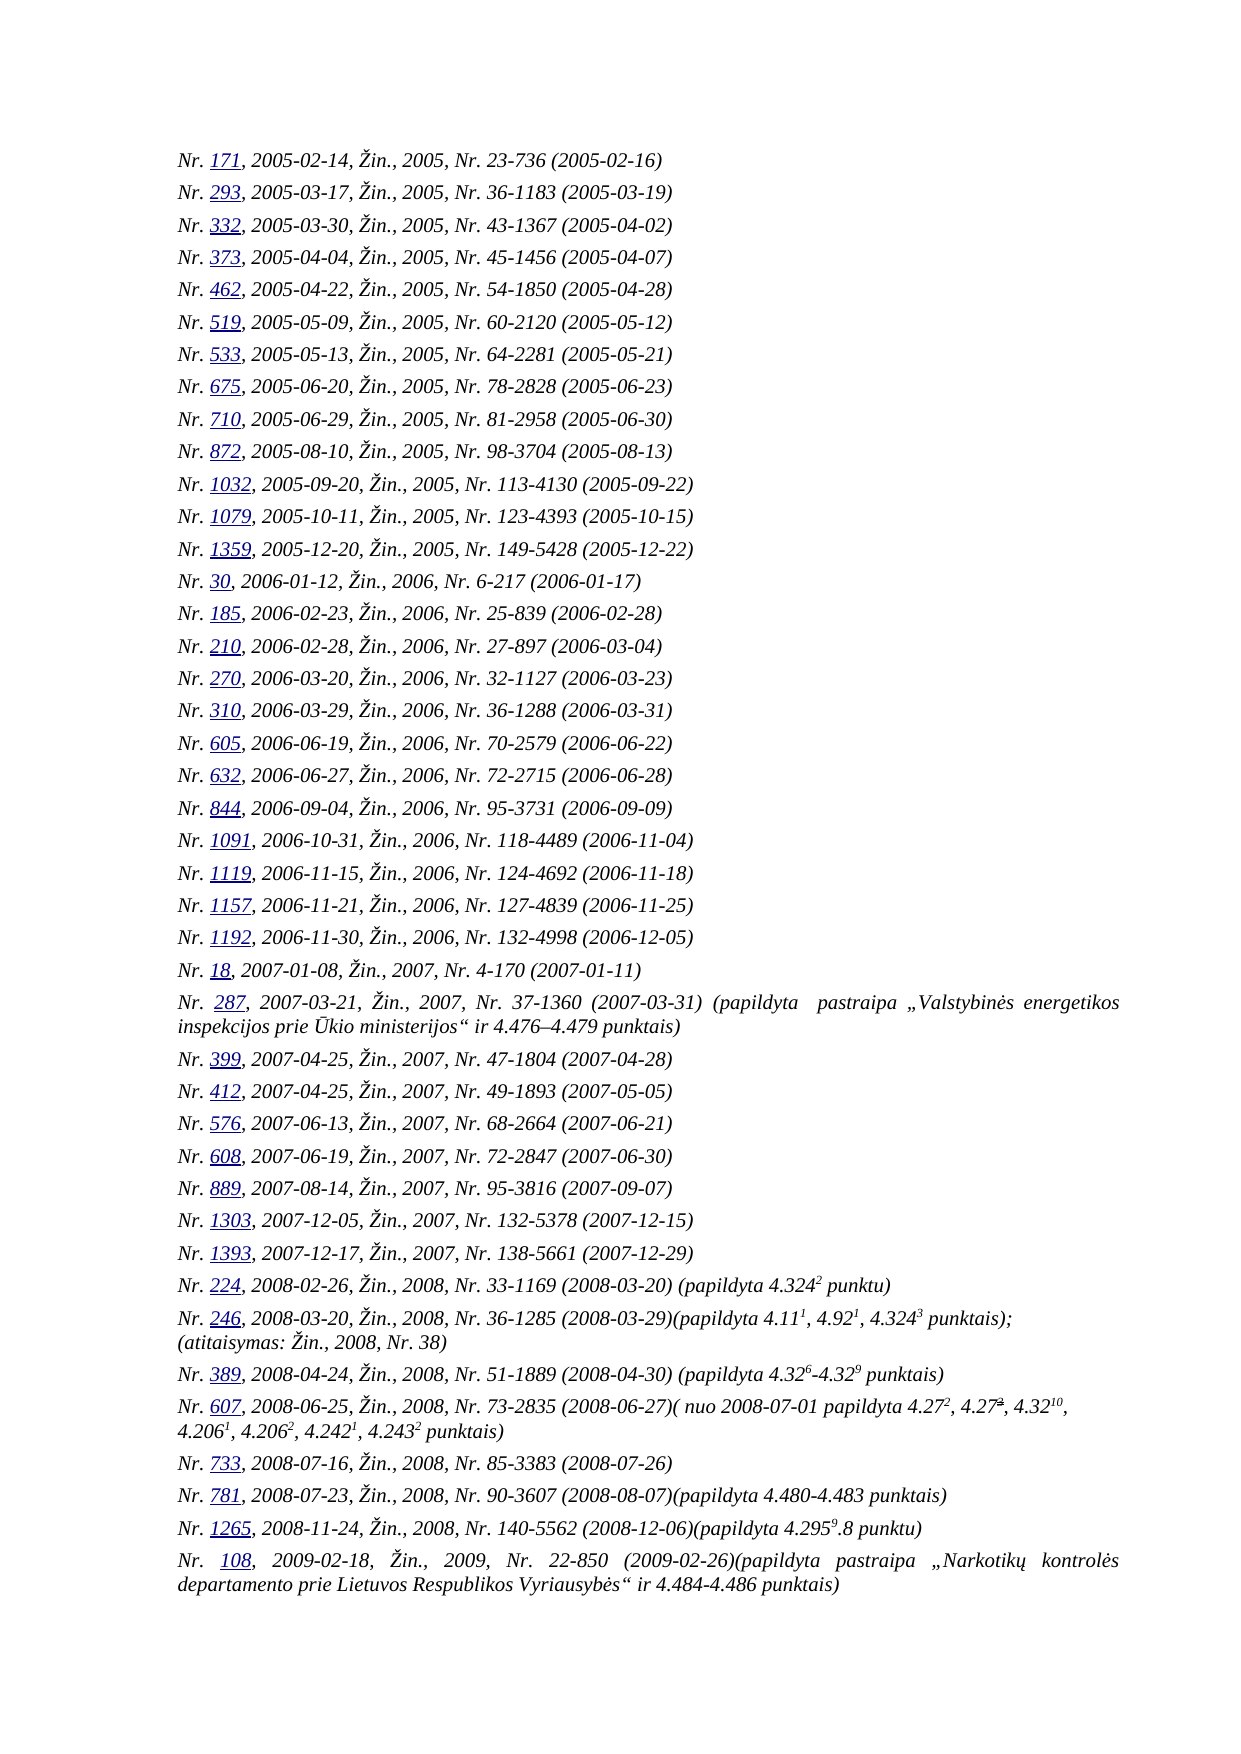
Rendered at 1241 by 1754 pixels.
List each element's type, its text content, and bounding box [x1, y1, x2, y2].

text Nr. 844, 2006-09-04, Žin., 2006, Nr. 95-3731 (2006-09-09) [177, 796, 1122, 820]
text Nr. 1359, 2005-12-20, Žin., 2005, Nr. 149-5428 (2005-12-22) [177, 536, 1122, 561]
text Nr. 1192, 2006-11-30, Žin., 2006, Nr. 132-4998 (2006-12-05) [177, 925, 1122, 949]
text Nr. 533, 2005-05-13, Žin., 2005, Nr. 64-2281 (2005-05-21) [177, 342, 1122, 366]
text Nr. 185, 2006-02-23, Žin., 2006, Nr. 25-839 (2006-02-28) [177, 601, 1122, 625]
text Nr. 872, 2005-08-10, Žin., 2005, Nr. 98-3704 (2005-08-13) [177, 439, 1122, 463]
text Nr. 1079, 2005-10-11, Žin., 2005, Nr. 123-4393 (2005-10-15) [177, 504, 1122, 528]
text Nr. 710, 2005-06-29, Žin., 2005, Nr. 81-2958 (2005-06-30) [177, 407, 1122, 431]
text Nr. 310, 2006-03-29, Žin., 2006, Nr. 36-1288 (2006-03-31) [177, 698, 1122, 722]
text Nr. 270, 2006-03-20, Žin., 2006, Nr. 32-1127 (2006-03-23) [177, 666, 1122, 690]
text Nr. 675, 2005-06-20, Žin., 2005, Nr. 78-2828 (2005-06-23) [177, 374, 1122, 398]
text Nr. 287, 2007-03-21, Žin., 2007, Nr. 37-1360 (2007-03-31) (papildyta pastraipa „Valstybinės energetikos inspekcijos prie Ūkio ministerijos“ ir 4.476–4.479 punktais) [177, 990, 1122, 1038]
text Nr. 462, 2005-04-22, Žin., 2005, Nr. 54-1850 (2005-04-28) [177, 277, 1122, 301]
text Nr. 1119, 2006-11-15, Žin., 2006, Nr. 124-4692 (2006-11-18) [177, 860, 1122, 884]
text Nr. 576, 2007-06-13, Žin., 2007, Nr. 68-2664 (2007-06-21) [177, 1111, 1122, 1135]
text Nr. 889, 2007-08-14, Žin., 2007, Nr. 95-3816 (2007-09-07) [177, 1176, 1122, 1200]
text Nr. 1157, 2006-11-21, Žin., 2006, Nr. 127-4839 (2006-11-25) [177, 893, 1122, 917]
text Nr. 605, 2006-06-19, Žin., 2006, Nr. 70-2579 (2006-06-22) [177, 731, 1122, 755]
text Nr. 332, 2005-03-30, Žin., 2005, Nr. 43-1367 (2005-04-02) [177, 212, 1122, 237]
text Nr. 519, 2005-05-09, Žin., 2005, Nr. 60-2120 (2005-05-12) [177, 310, 1122, 334]
text Nr. 607, 2008-06-25, Žin., 2008, Nr. 73-2835 (2008-06-27)( nuo 2008-07-01 papildyta 4.272, 4.273, 4.3210, 4.2061, 4.2062, 4.2421, 4.2432 punktais) [177, 1394, 1122, 1443]
text Nr. 389, 2008-04-24, Žin., 2008, Nr. 51-1889 (2008-04-30) (papildyta 4.326-4.329 punktais) [177, 1362, 1122, 1386]
text Nr. 171, 2005-02-14, Žin., 2005, Nr. 23-736 (2005-02-16) [177, 148, 1122, 172]
text Nr. 18, 2007-01-08, Žin., 2007, Nr. 4-170 (2007-01-11) [177, 958, 1122, 982]
text Nr. 373, 2005-04-04, Žin., 2005, Nr. 45-1456 (2005-04-07) [177, 245, 1122, 269]
text Nr. 733, 2008-07-16, Žin., 2008, Nr. 85-3383 (2008-07-26) [177, 1451, 1122, 1475]
text Nr. 293, 2005-03-17, Žin., 2005, Nr. 36-1183 (2005-03-19) [177, 180, 1122, 204]
text Nr. 210, 2006-02-28, Žin., 2006, Nr. 27-897 (2006-03-04) [177, 634, 1122, 658]
text Nr. 632, 2006-06-27, Žin., 2006, Nr. 72-2715 (2006-06-28) [177, 763, 1122, 787]
text Nr. 781, 2008-07-23, Žin., 2008, Nr. 90-3607 (2008-08-07)(papildyta 4.480-4.483 punktais) [177, 1483, 1122, 1507]
text Nr. 1091, 2006-10-31, Žin., 2006, Nr. 118-4489 (2006-11-04) [177, 828, 1122, 852]
text Nr. 108, 2009-02-18, Žin., 2009, Nr. 22-850 (2009-02-26)(papildyta pastraipa „Narkotikų kontrolės departamento prie Lietuvos Respublikos Vyriausybės“ ir 4.484-4.486 punktais) [177, 1548, 1122, 1596]
text Nr. 1032, 2005-09-20, Žin., 2005, Nr. 113-4130 (2005-09-22) [177, 472, 1122, 496]
text Nr. 224, 2008-02-26, Žin., 2008, Nr. 33-1169 (2008-03-20) (papildyta 4.3242 punktu) [177, 1273, 1122, 1297]
text Nr. 1393, 2007-12-17, Žin., 2007, Nr. 138-5661 (2007-12-29) [177, 1241, 1122, 1265]
text Nr. 30, 2006-01-12, Žin., 2006, Nr. 6-217 (2006-01-17) [177, 569, 1122, 593]
text Nr. 412, 2007-04-25, Žin., 2007, Nr. 49-1893 (2007-05-05) [177, 1079, 1122, 1103]
text Nr. 399, 2007-04-25, Žin., 2007, Nr. 47-1804 (2007-04-28) [177, 1046, 1122, 1071]
text Nr. 246, 2008-03-20, Žin., 2008, Nr. 36-1285 (2008-03-29)(papildyta 4.111, 4.921, 4.3243 punktais); (atitaisymas: Žin., 2008, Nr. 38) [177, 1306, 1122, 1354]
text Nr. 608, 2007-06-19, Žin., 2007, Nr. 72-2847 (2007-06-30) [177, 1144, 1122, 1168]
text Nr. 1303, 2007-12-05, Žin., 2007, Nr. 132-5378 (2007-12-15) [177, 1208, 1122, 1232]
text Nr. 1265, 2008-11-24, Žin., 2008, Nr. 140-5562 (2008-12-06)(papildyta 4.2959.8 punktu) [177, 1516, 1122, 1540]
